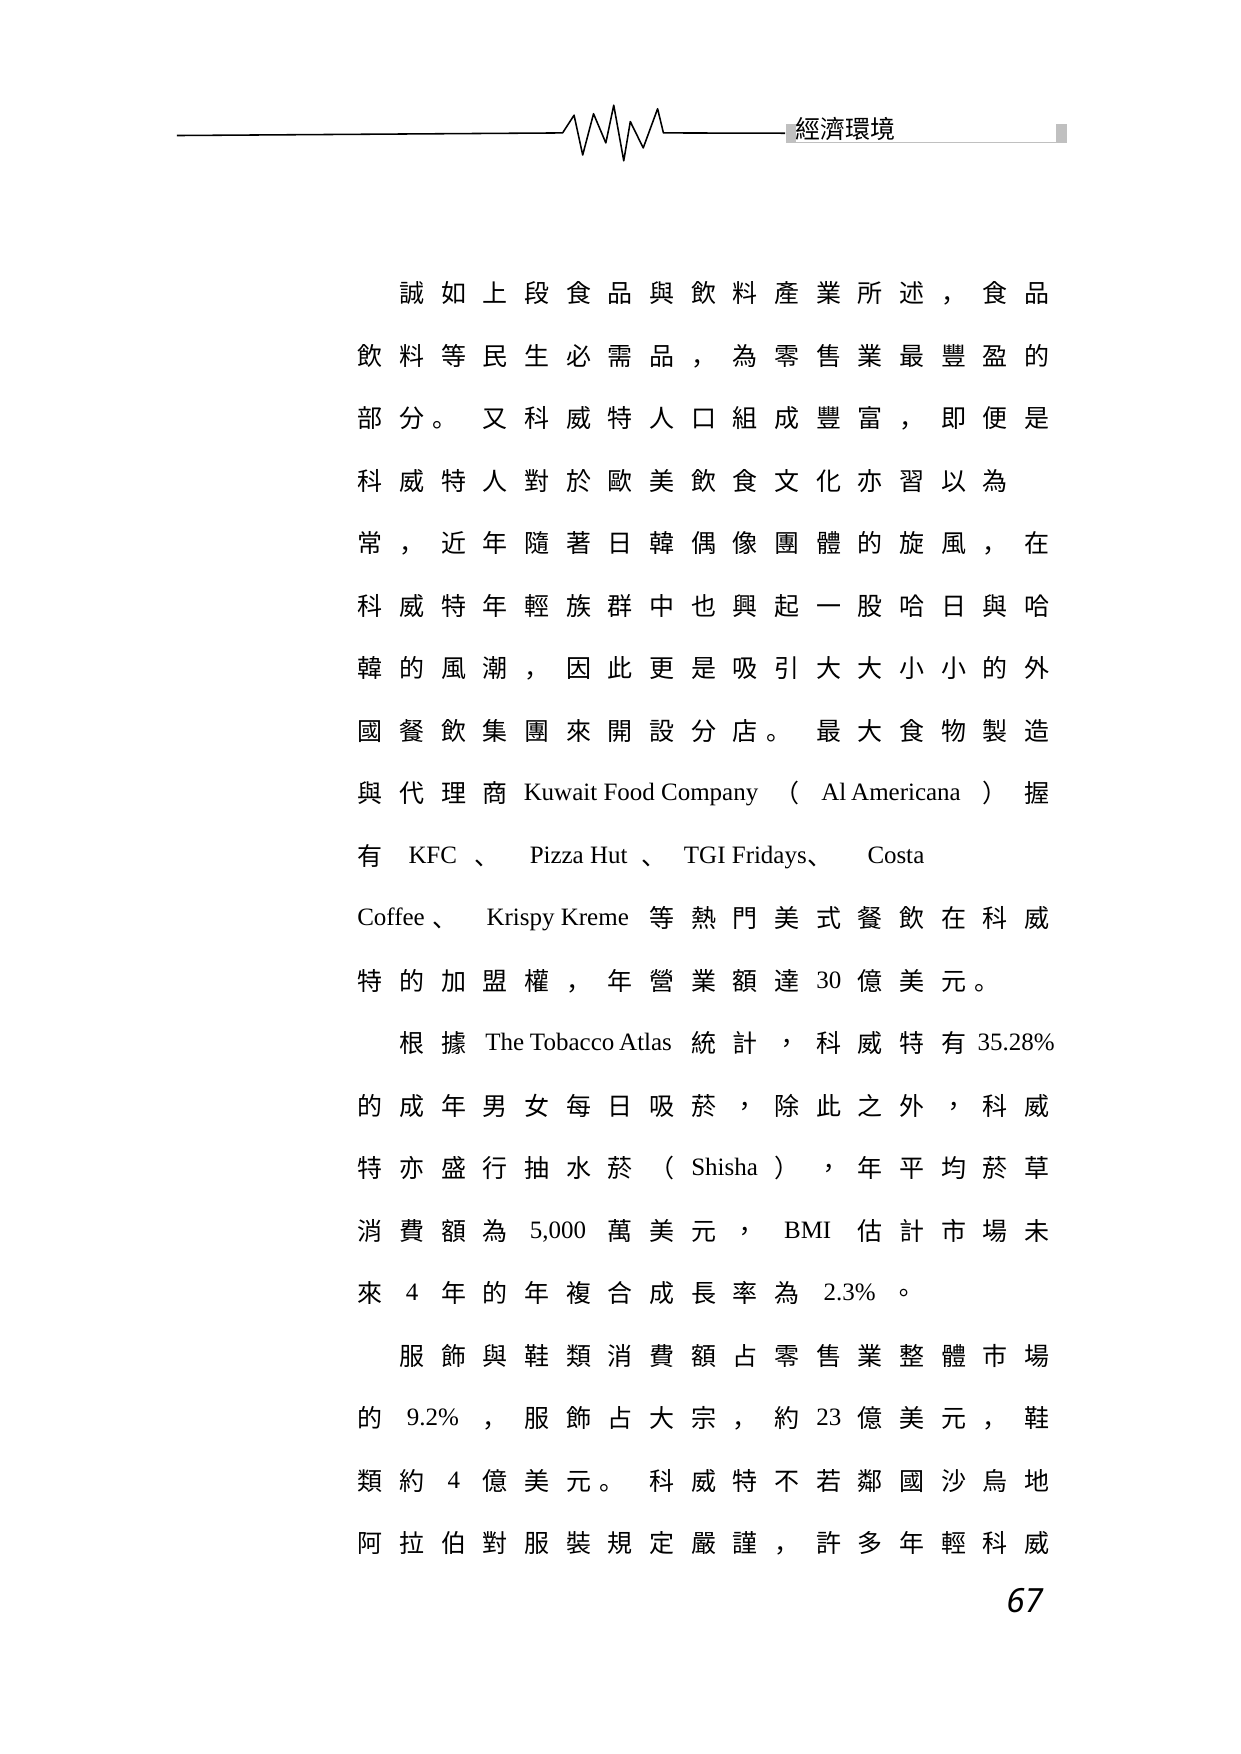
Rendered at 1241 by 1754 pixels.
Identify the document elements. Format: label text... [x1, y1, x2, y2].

text 根據The Tobacco Atlas統計，科威特有35.28%的成年男女每日吸菸，除此之外，科威特亦盛行抽水菸（Shisha），年平均菸草消費額為5,000萬美元，BMI估計市場未來4年的年複合成長率為2.3%。 [330, 1000, 1058, 1313]
text 誠如上段食品與飲料產業所述，食品飲料等民生必需品，為零售業最豐盈的部分。又科威特人口組成豐富，即便是科威特人對於歐美飲食文化亦習以為常，近年隨著日韓偶像團體的旋風，在科威特年輕族群中也興起一股哈日與哈韓的風潮，因此更是吸引大大小小的外國餐飲集團來開設分店。最大食物製造與代理商Kuwait Food Company（Al Americana）握有KFC、Pizza Hut、TGI Fridays、Costa Coffee、Krispy Kreme等熱門美式餐飲在科威特的加盟權，年營業額達30億美元。 [330, 250, 1058, 1000]
text 服飾與鞋類消費額占零售業整體市場的9.2%，服飾占大宗，約23億美元，鞋類約4億美元。科威特不若鄰國沙烏地阿拉伯對服裝規定嚴謹，許多年輕科威 [330, 1313, 1058, 1563]
